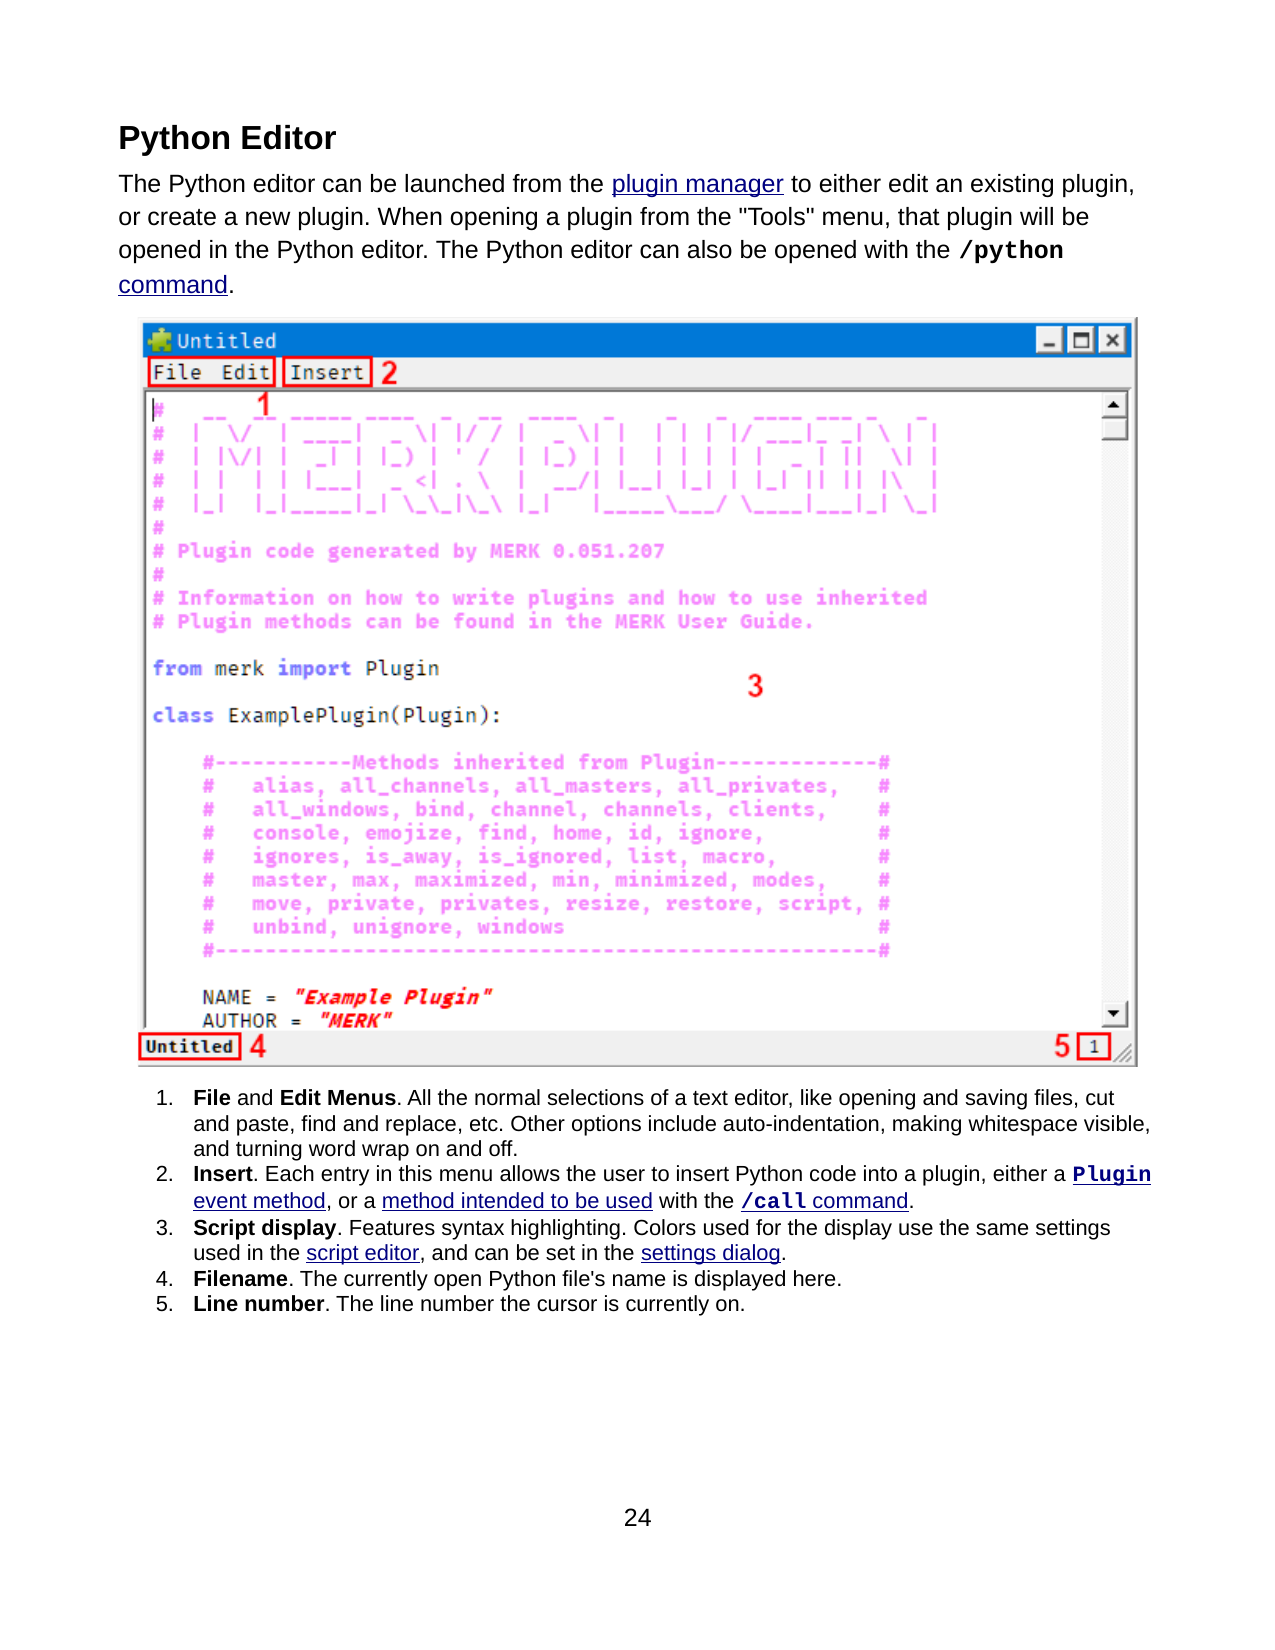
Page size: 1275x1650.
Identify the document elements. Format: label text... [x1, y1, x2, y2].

list Line number. The line number the cursor is currently on. [156, 1291, 1157, 1316]
subtitle Python Editor [118, 118, 1157, 157]
text The Python editor can be launched from the plugin manager to either edit an existing plugin, or create a new plugin. When opening a plugin from the "Tools" menu, that plugin will be opened in the Python editor. The Python editor can also be opened with the /python command. [118, 169, 1157, 299]
picture [137, 317, 1138, 1067]
list Insert. Each entry in this menu allows the user to insert Python code into a plugin, either a Plugin event method, or a method intended to be used with the /call command. [156, 1161, 1157, 1215]
list Script display. Features syntax highlighting. Colors used for the display use the same settings used in the script editor, and can be set in the settings dialog. [156, 1215, 1157, 1266]
list Filename. The currently open Python file's name is displayed here. [156, 1266, 1157, 1291]
list File and Edit Menus. All the normal selections of a text editor, like opening and saving files, cut and paste, find and replace, etc. Other options include auto-indentation, making whitespace visible, and turning word wrap on and off. [156, 1085, 1157, 1161]
